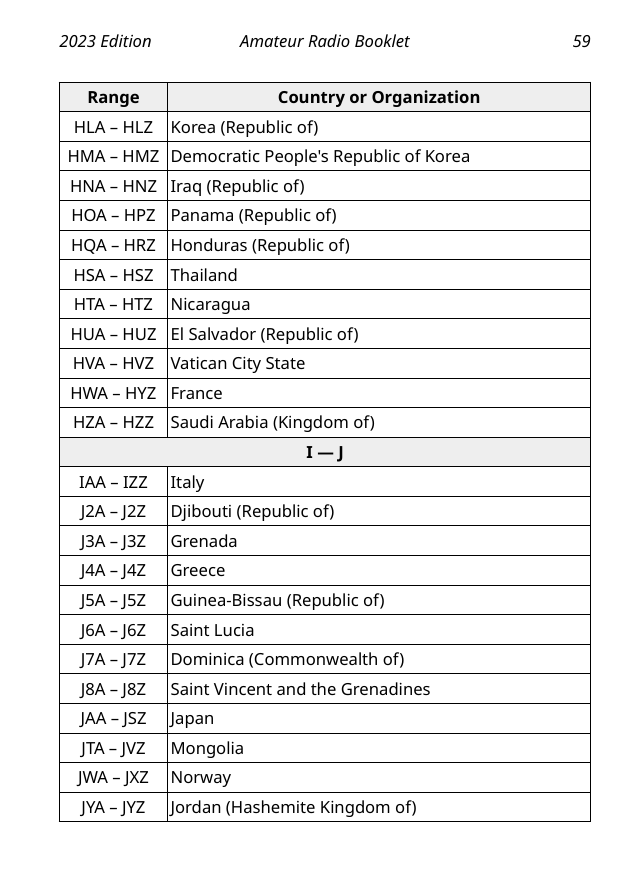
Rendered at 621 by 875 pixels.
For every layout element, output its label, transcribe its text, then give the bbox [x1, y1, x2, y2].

table_cell Vatican City State [168, 349, 590, 377]
table_cell HLA – HLZ [60, 112, 167, 141]
table_cell Saudi Arabia (Kingdom of) [168, 408, 590, 437]
table_cell Korea (Republic of) [168, 112, 590, 141]
table_cell Guinea-Bissau (Republic of) [168, 586, 590, 614]
table_cell Nicaragua [168, 290, 590, 318]
table_cell HMA – HMZ [60, 142, 167, 170]
table_cell Dominica (Commonwealth of) [168, 645, 590, 673]
table_cell Panama (Republic of) [168, 201, 590, 229]
table_cell HWA – HYZ [60, 379, 167, 407]
table_header Country or Organization [168, 83, 590, 111]
table_cell Mongolia [168, 734, 590, 762]
table_cell J2A – J2Z [60, 497, 167, 525]
table_cell J4A – J4Z [60, 556, 167, 584]
table_cell Grenada [168, 526, 590, 555]
table_cell Jordan (Hashemite Kingdom of) [168, 793, 590, 821]
table_cell J5A – J5Z [60, 586, 167, 614]
table_cell Saint Lucia [168, 615, 590, 644]
table_cell IAA – IZZ [60, 467, 167, 496]
table_cell HQA – HRZ [60, 231, 167, 259]
table_cell HVA – HVZ [60, 349, 167, 377]
table_cell Italy [168, 467, 590, 496]
table_cell France [168, 379, 590, 407]
table_cell JTA – JVZ [60, 734, 167, 762]
table_cell Honduras (Republic of) [168, 231, 590, 259]
table_cell HUA – HUZ [60, 319, 167, 348]
table_cell Saint Vincent and the Grenadines [168, 674, 590, 703]
table_cell HNA – HNZ [60, 171, 167, 200]
table_cell HOA – HPZ [60, 201, 167, 229]
table_cell HTA – HTZ [60, 290, 167, 318]
table_cell J7A – J7Z [60, 645, 167, 673]
table_cell Thailand [168, 260, 590, 289]
table_cell Norway [168, 763, 590, 792]
table_cell JYA – JYZ [60, 793, 167, 821]
table_cell Greece [168, 556, 590, 584]
table_cell JAA – JSZ [60, 704, 167, 732]
table_header Range [60, 83, 167, 111]
table_cell J3A – J3Z [60, 526, 167, 555]
table_cell JWA – JXZ [60, 763, 167, 792]
table_cell Iraq (Republic of) [168, 171, 590, 200]
table_cell HZA – HZZ [60, 408, 167, 437]
table_cell Djibouti (Republic of) [168, 497, 590, 525]
table_cell HSA – HSZ [60, 260, 167, 289]
table_cell El Salvador (Republic of) [168, 319, 590, 348]
table_cell Japan [168, 704, 590, 732]
table_cell J8A – J8Z [60, 674, 167, 703]
table_cell J6A – J6Z [60, 615, 167, 644]
table_cell Democratic People's Republic of Korea [168, 142, 590, 170]
table_cell I — J [60, 438, 590, 466]
